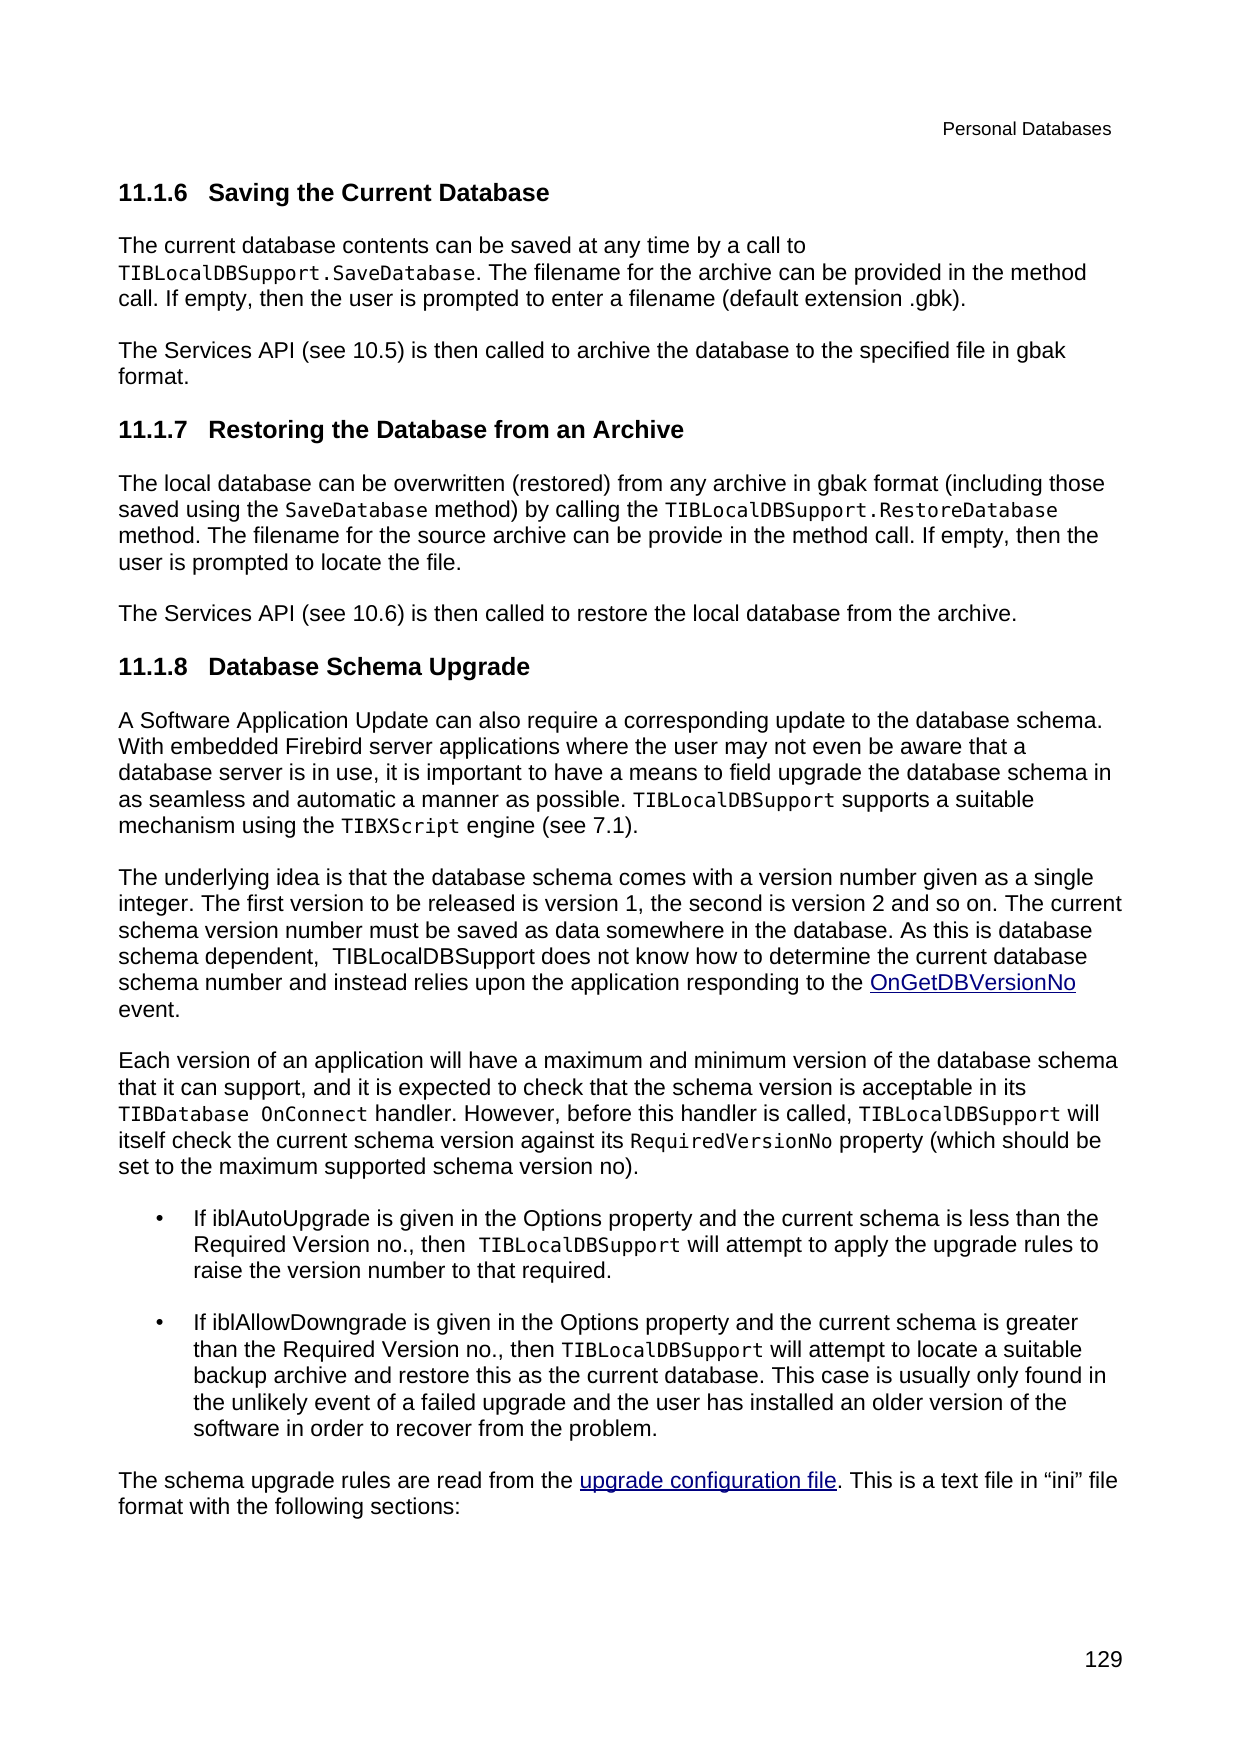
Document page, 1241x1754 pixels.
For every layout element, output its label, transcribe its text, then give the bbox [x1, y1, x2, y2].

subtitle Restoring the Database from an Archive [118, 415, 1122, 444]
text The underlying idea is that the database schema comes with a version number given as a single integer. The first version to be released is version 1, the second is version 2 and so on. The current schema version number must be saved as data somewhere in the database. As this is database schema dependent, TIBLocalDBSupport does not know how to determine the current database schema number and instead relies upon the application responding to the OnGetDBVersionNo event. [118, 864, 1122, 1022]
text The schema upgrade rules are read from the upgrade configuration file. This is a text file in “ini” file format with the following sections: [118, 1467, 1122, 1519]
text The Services API (see 10.6) is then called to restore the local database from the archive. [118, 600, 1122, 627]
subtitle Saving the Current Database [118, 178, 1122, 207]
text The local database can be overwritten (restored) from any archive in gbak format (including those saved using the SaveDatabase method) by calling the TIBLocalDBSupport.RestoreDatabase method. The filename for the source archive can be provide in the method call. If empty, then the user is prompted to locate the file. [118, 469, 1122, 575]
text A Software Application Update can also require a corresponding update to the database schema. With embedded Firebird server applications where the user may not even be aware that a database server is in use, it is important to have a means to field upgrade the database schema in as seamless and automatic a manner as possible. TIBLocalDBSupport supports a suitable mechanism using the TIBXScript engine (see 7.1). [118, 707, 1122, 838]
subtitle Database Schema Upgrade [118, 652, 1122, 681]
text Each version of an application will have a maximum and minimum version of the database schema that it can support, and it is expected to check that the schema version is acceptable in its TIBDatabase OnConnect handler. However, before this handler is called, TIBLocalDBSupport will itself check the current schema version against its RequiredVersionNo property (which should be set to the maximum supported schema version no). [118, 1047, 1122, 1179]
list If iblAllowDowngrade is given in the Options property and the current schema is greater than the Required Version no., then TIBLocalDBSupport will attempt to locate a suitable backup archive and restore this as the current database. This case is usually only found in the unlikely event of a failed upgrade and the user has installed an older version of the software in order to recover from the problem. [156, 1309, 1122, 1441]
list If iblAutoUpgrade is given in the Options property and the current schema is less than the Required Version no., then TIBLocalDBSupport will attempt to apply the upgrade rules to raise the version number to that required. [156, 1205, 1122, 1284]
text The Services API (see 10.5) is then called to archive the database to the specified file in gbak format. [118, 337, 1122, 390]
text The current database contents can be saved at any time by a call to TIBLocalDBSupport.SaveDatabase. The filename for the archive can be provided in the method call. If empty, then the user is prompted to enter a filename (default extension .gbk). [118, 232, 1122, 311]
